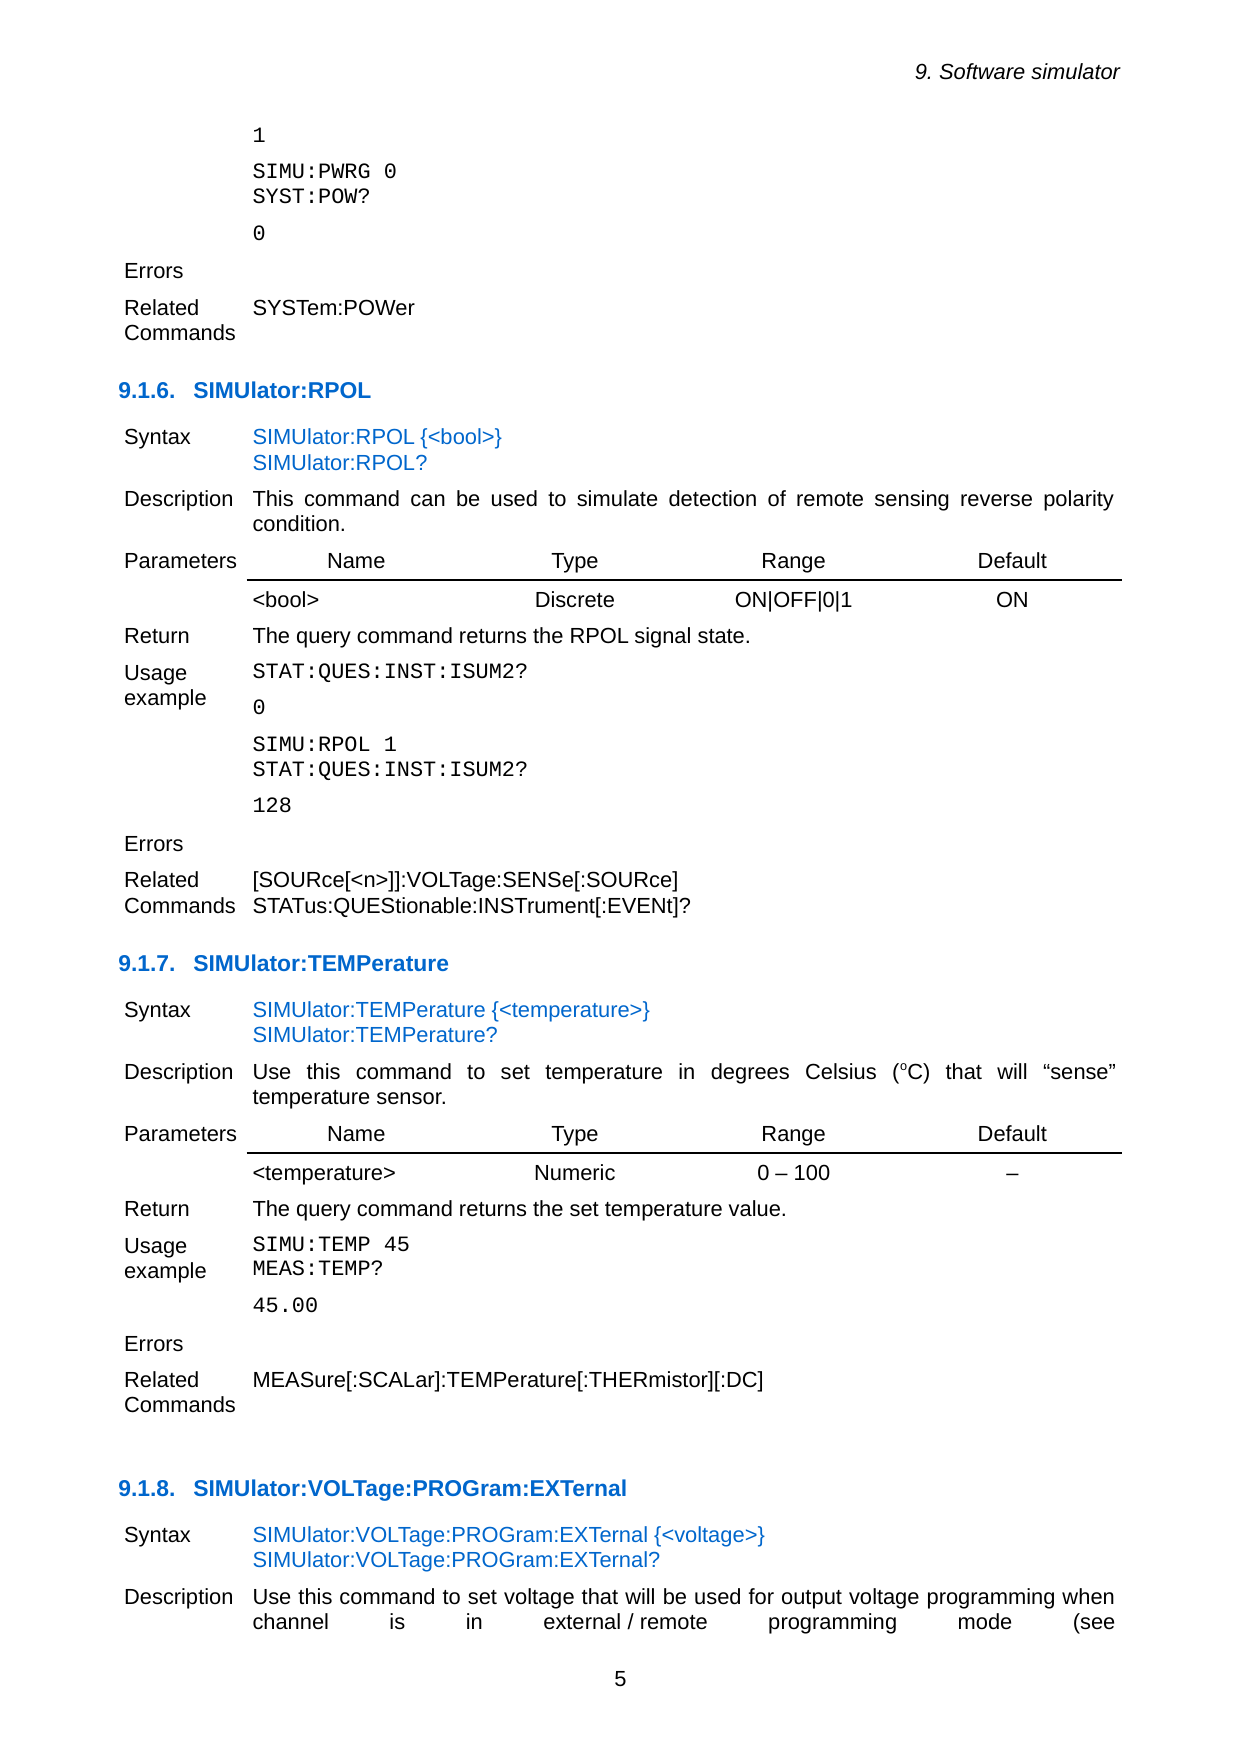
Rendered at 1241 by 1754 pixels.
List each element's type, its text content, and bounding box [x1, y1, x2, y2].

table_cell Description [118, 1053, 247, 1115]
table_cell This command can be used to simulate detection of remote sensing reverse polarity condition. [247, 480, 1122, 542]
table_cell STAT:QUES:INST:ISUM2? 0 SIMU:RPOL 1 STAT:QUES:INST:ISUM2? 128 [247, 654, 1122, 825]
subtitle SIMUlator:RPOL [118, 377, 1122, 404]
subtitle SIMUlator:VOLTage:PROGram:EXTernal [118, 1475, 1122, 1501]
table_cell Errors [118, 825, 247, 862]
table_cell Name [247, 1115, 465, 1152]
table_cell SYSTem:POWer [247, 289, 1122, 351]
table_cell [247, 825, 1122, 862]
table_cell Errors [118, 1325, 247, 1361]
table_cell MEASure[:SCALar]:TEMPerature[:THERmistor][:DC] [247, 1361, 1122, 1423]
table_cell – [903, 1154, 1122, 1190]
table_cell 1 SIMU:PWRG 0 SYST:POW? 0 [247, 106, 1122, 252]
table_cell ON|OFF|0|1 [684, 581, 903, 618]
table_cell Type [465, 1115, 684, 1152]
table_cell 0 – 100 [684, 1154, 903, 1190]
table_cell Parameters [118, 542, 247, 618]
table_cell Return [118, 1190, 247, 1227]
table_cell Errors [118, 252, 247, 289]
table_header SIMUlator:VOLTage:PROGram:EXTernal {<voltage>} SIMUlator:VOLTage:PROGram:EXTernal? [247, 1516, 1122, 1578]
table_cell Name [247, 542, 465, 579]
table_cell Range [684, 1115, 903, 1152]
table_cell The query command returns the RPOL signal state. [247, 618, 1122, 654]
table_cell Default [903, 1115, 1122, 1152]
table_header SIMUlator:TEMPerature {<temperature>} SIMUlator:TEMPerature? [247, 991, 1122, 1053]
table_cell Related Commands [118, 1361, 247, 1423]
table_cell <bool> [247, 581, 465, 618]
table_cell [SOURce[<n>]]:VOLTage:SENSe[:SOURce] STATus:QUEStionable:INSTrument[:EVENt]? [247, 862, 1122, 923]
table_cell ON [903, 581, 1122, 618]
table_header Syntax [118, 419, 247, 480]
table_cell Use this command to set temperature in degrees Celsius (oC) that will “sense” temperature sensor. [247, 1053, 1122, 1115]
table_cell Description [118, 480, 247, 542]
table_cell <temperature> [247, 1154, 465, 1190]
table_cell Usage example [118, 1227, 247, 1325]
table_cell Use this command to set voltage that will be used for output voltage programming when channel is in external / remote programming mode (see [247, 1578, 1122, 1640]
table_header Syntax [118, 1516, 247, 1578]
table_cell Description [118, 1578, 247, 1640]
table_cell Related Commands [118, 289, 247, 351]
table_header Syntax [118, 991, 247, 1053]
table_cell [247, 1325, 1122, 1361]
table_cell Discrete [465, 581, 684, 618]
table_cell [118, 106, 247, 252]
table_cell Related Commands [118, 862, 247, 923]
table_cell SIMU:TEMP 45 MEAS:TEMP? 45.00 [247, 1227, 1122, 1325]
table_cell Default [903, 542, 1122, 579]
table_cell [247, 252, 1122, 289]
table_cell Parameters [118, 1115, 247, 1190]
table_cell Usage example [118, 654, 247, 825]
subtitle SIMUlator:TEMPerature [118, 950, 1122, 976]
table_cell Range [684, 542, 903, 579]
table_cell The query command returns the set temperature value. [247, 1190, 1122, 1227]
table_header SIMUlator:RPOL {<bool>} SIMUlator:RPOL? [247, 419, 1122, 480]
table_cell Type [465, 542, 684, 579]
table_cell Return [118, 618, 247, 654]
table_cell Numeric [465, 1154, 684, 1190]
